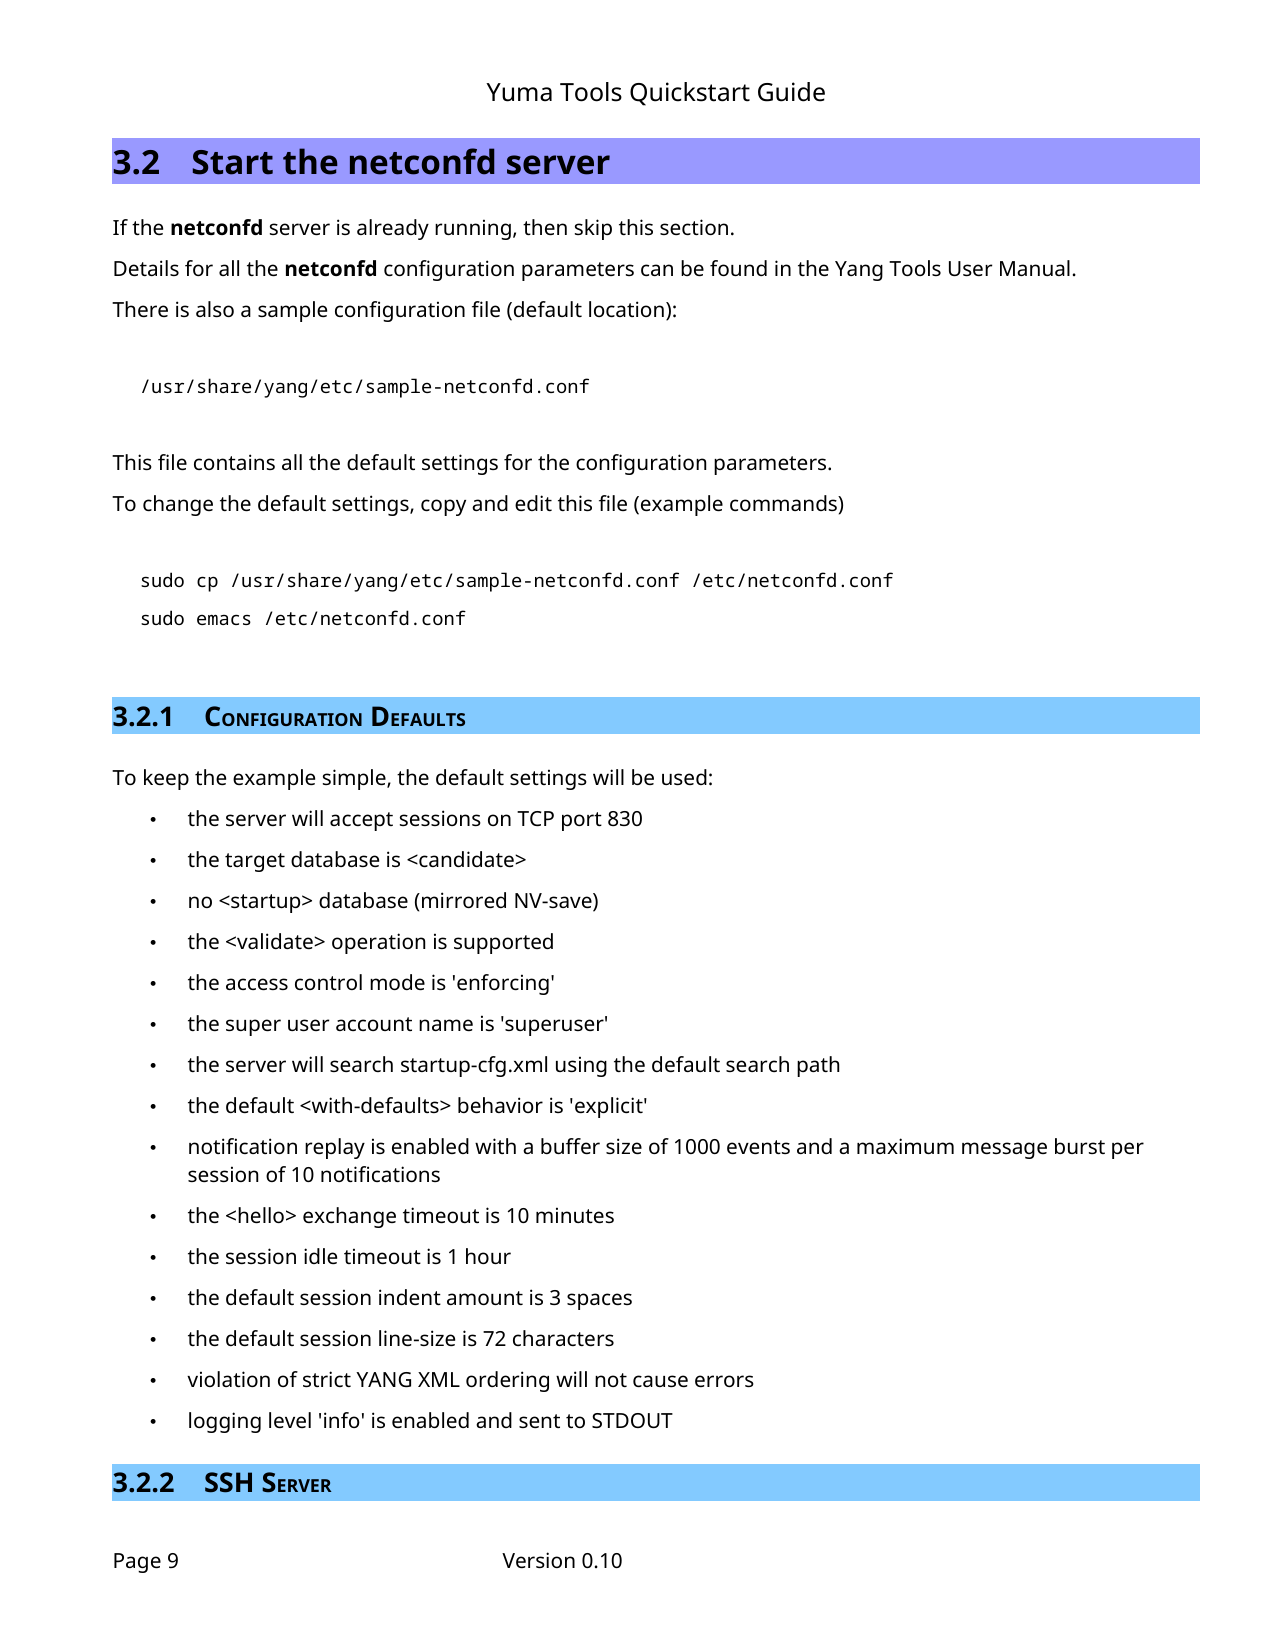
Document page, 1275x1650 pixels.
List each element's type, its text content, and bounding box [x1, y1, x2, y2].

subtitle SSH Server [112, 1464, 1200, 1501]
list the <validate> operation is supported [150, 927, 1200, 956]
text sudo cp /usr/share/yang/etc/sample-netconfd.conf /etc/netconfd.conf [139, 568, 1200, 593]
list no <startup> database (mirrored NV-save) [150, 886, 1200, 915]
text This file contains all the default settings for the configuration parameters. [112, 448, 1200, 477]
list the access control mode is 'enforcing' [150, 968, 1200, 997]
list the super user account name is 'superuser' [150, 1009, 1200, 1038]
text To keep the example simple, the default settings will be used: [112, 763, 1200, 792]
text There is also a sample configuration file (default location): [112, 295, 1200, 323]
list notification replay is enabled with a buffer size of 1000 events and a maximum message burst per session of 10 notifications [150, 1132, 1200, 1189]
list the default session line-size is 72 characters [150, 1324, 1200, 1353]
list the session idle timeout is 1 hour [150, 1242, 1200, 1271]
subtitle Configuration Defaults [112, 697, 1200, 734]
text To change the default settings, copy and edit this file (example commands) [112, 489, 1200, 518]
list the server will search startup-cfg.xml using the default search path [150, 1050, 1200, 1078]
text If the netconfd server is already running, then skip this section. [112, 213, 1200, 242]
subtitle Start the netconfd server [112, 138, 1200, 184]
list the target database is <candidate> [150, 845, 1200, 874]
list the default session indent amount is 3 spaces [150, 1283, 1200, 1312]
text Details for all the netconfd configuration parameters can be found in the Yang Tools User Manual. [112, 254, 1200, 282]
list the <hello> exchange timeout is 10 minutes [150, 1201, 1200, 1230]
text sudo emacs /etc/netconfd.conf [139, 605, 1200, 631]
list violation of strict YANG XML ordering will not cause errors [150, 1365, 1200, 1393]
list the server will accept sessions on TCP port 830 [150, 804, 1200, 833]
text /usr/share/yang/etc/sample-netconfd.conf [139, 373, 1200, 399]
list the default <with-defaults> behavior is 'explicit' [150, 1091, 1200, 1119]
list logging level 'info' is enabled and sent to STDOUT [150, 1406, 1200, 1434]
